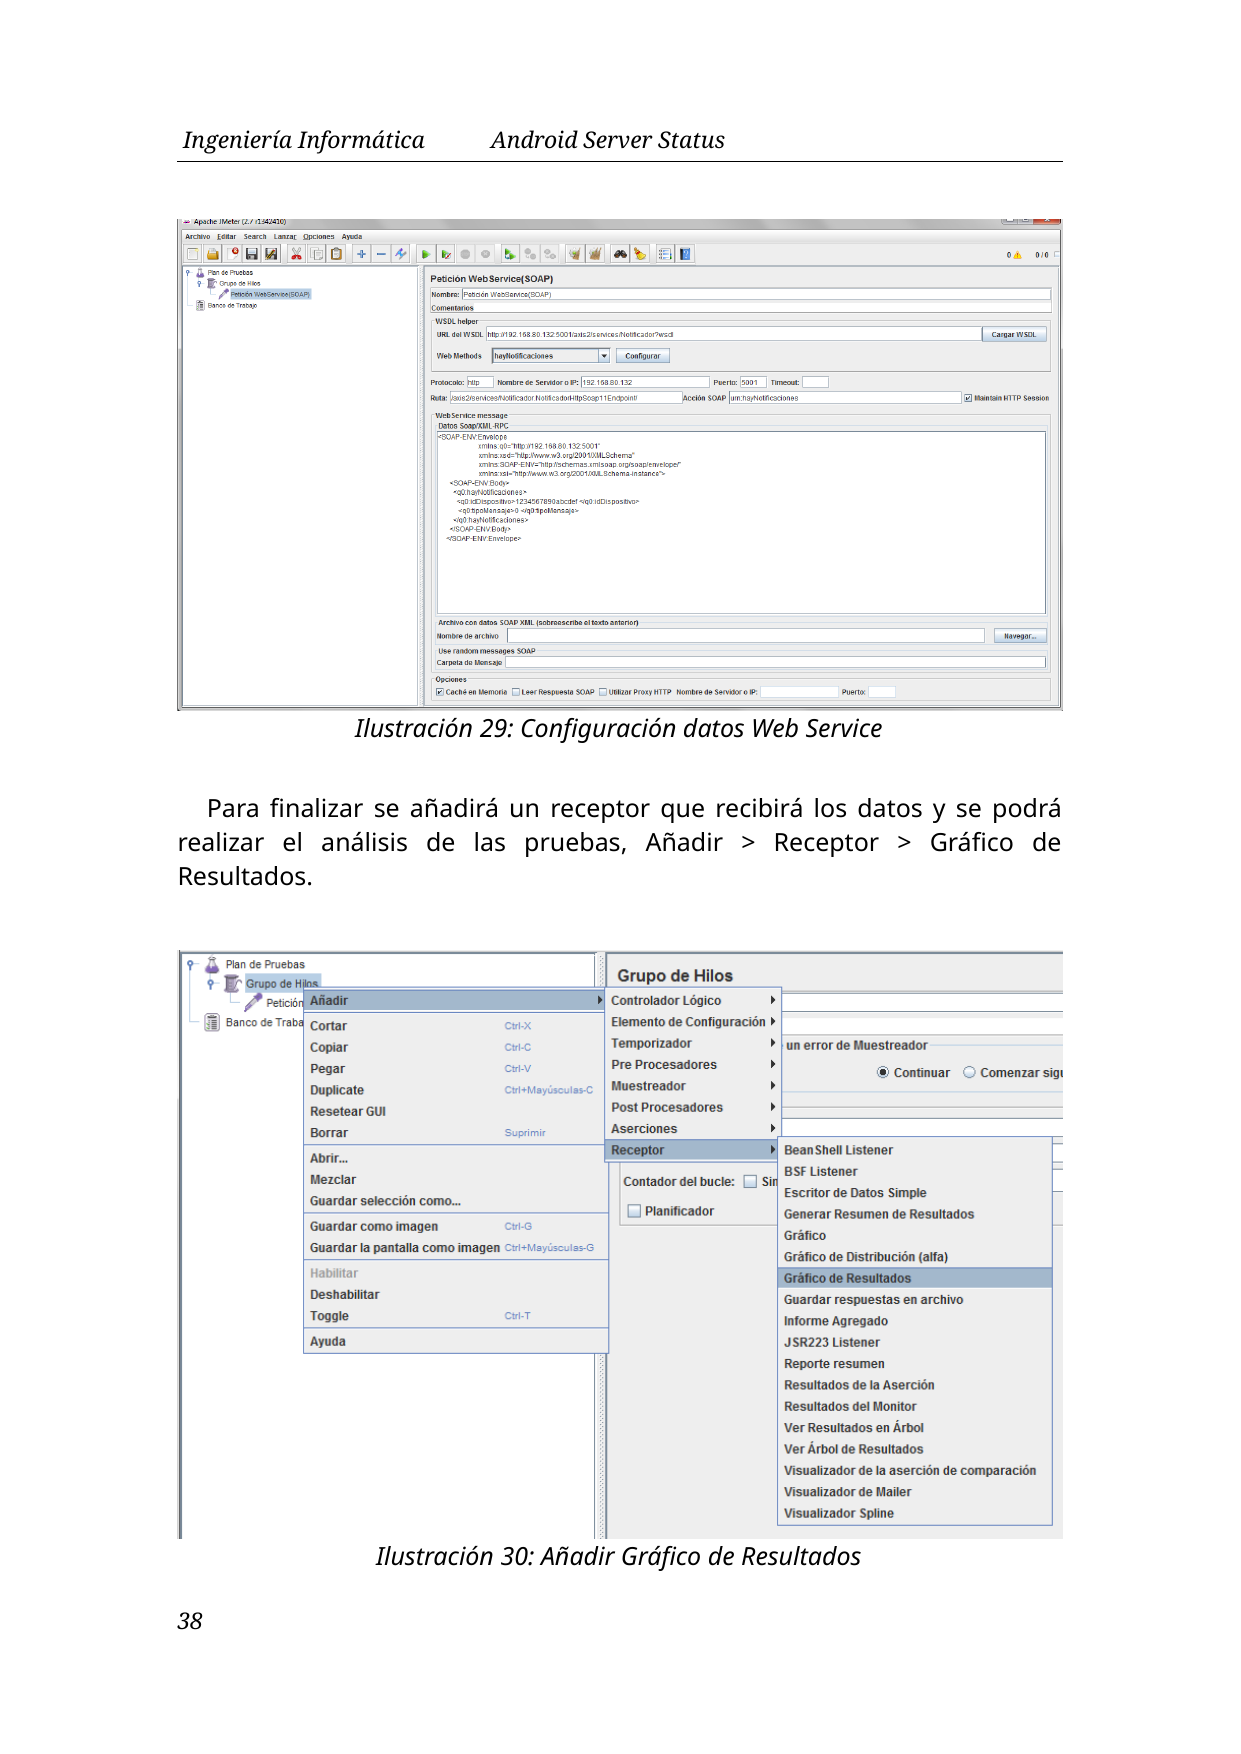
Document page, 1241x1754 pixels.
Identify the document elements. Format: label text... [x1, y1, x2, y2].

text Ilustración 30: Añadir Gráfico de Resultados [177, 1539, 1063, 1573]
text Para finalizar se añadirá un receptor que recibirá los datos y se podrá realizar el análisis de las pruebas, Añadir > Receptor > Gráfico de Resultados. [177, 791, 1063, 893]
picture [177, 219, 1063, 711]
picture [177, 950, 1063, 1539]
text Ilustración 29: Configuración datos Web Service [177, 711, 1063, 745]
